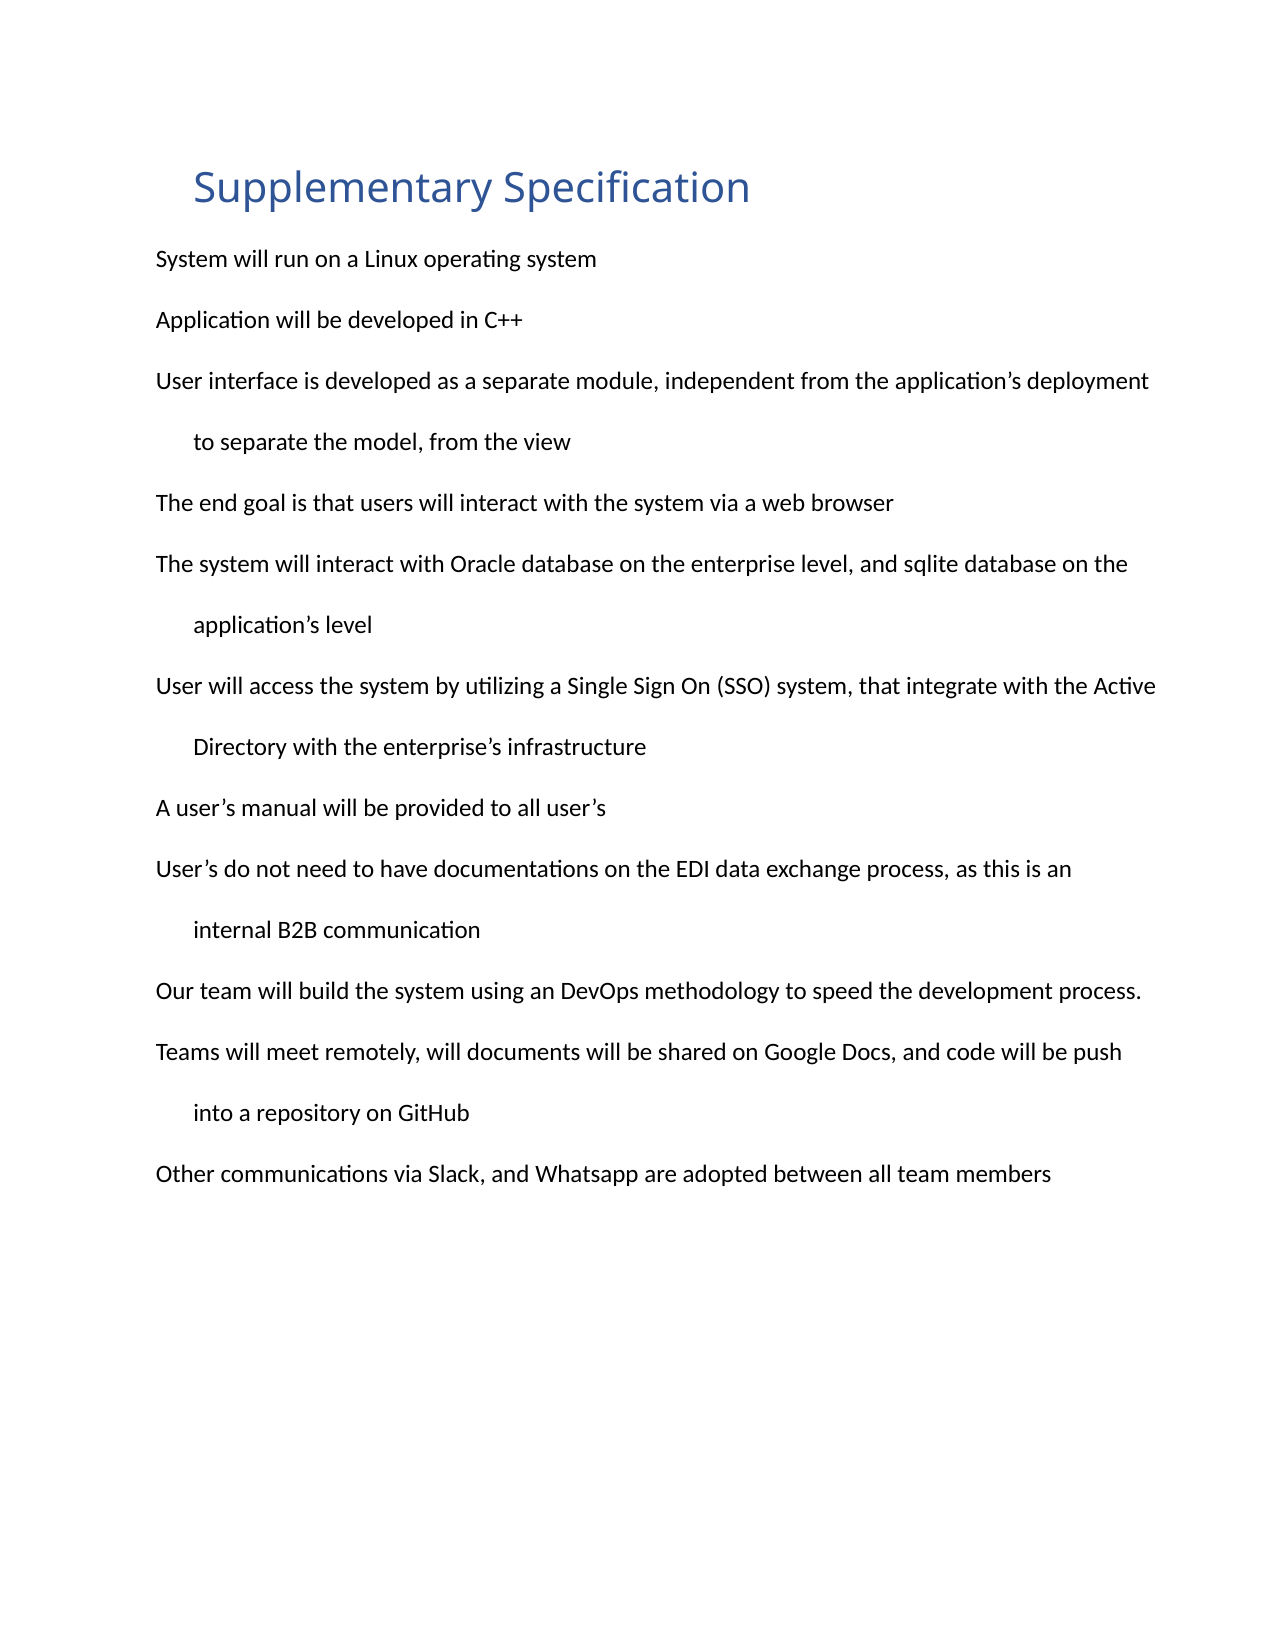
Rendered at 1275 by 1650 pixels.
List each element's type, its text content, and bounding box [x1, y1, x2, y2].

list Other communications via Slack, and Whatsapp are adopted between all team members [156, 1159, 1157, 1189]
list Our team will build the system using an DevOps methodology to speed the development process. [156, 976, 1157, 1006]
list User’s do not need to have documentations on the EDI data exchange process, as this is an internal B2B communication [156, 853, 1157, 945]
list The system will interact with Oracle database on the enterprise level, and sqlite database on the application’s level [156, 548, 1157, 640]
list A user’s manual will be provided to all user’s [156, 792, 1157, 823]
list Teams will meet remotely, will documents will be shared on Google Docs, and code will be push into a repository on GitHub [156, 1037, 1157, 1128]
list User interface is developed as a separate module, independent from the application’s deployment to separate the model, from the view [156, 365, 1157, 457]
list Application will be developed in C++ [156, 304, 1157, 334]
list System will run on a Linux operating system [156, 243, 1157, 273]
list User will access the system by utilizing a Single Sign On (SSO) system, that integrate with the Active Directory with the enterprise’s infrastructure [156, 670, 1157, 762]
list The end goal is that users will interact with the system via a web browser [156, 487, 1157, 518]
subtitle Supplementary Specification [156, 157, 1157, 214]
